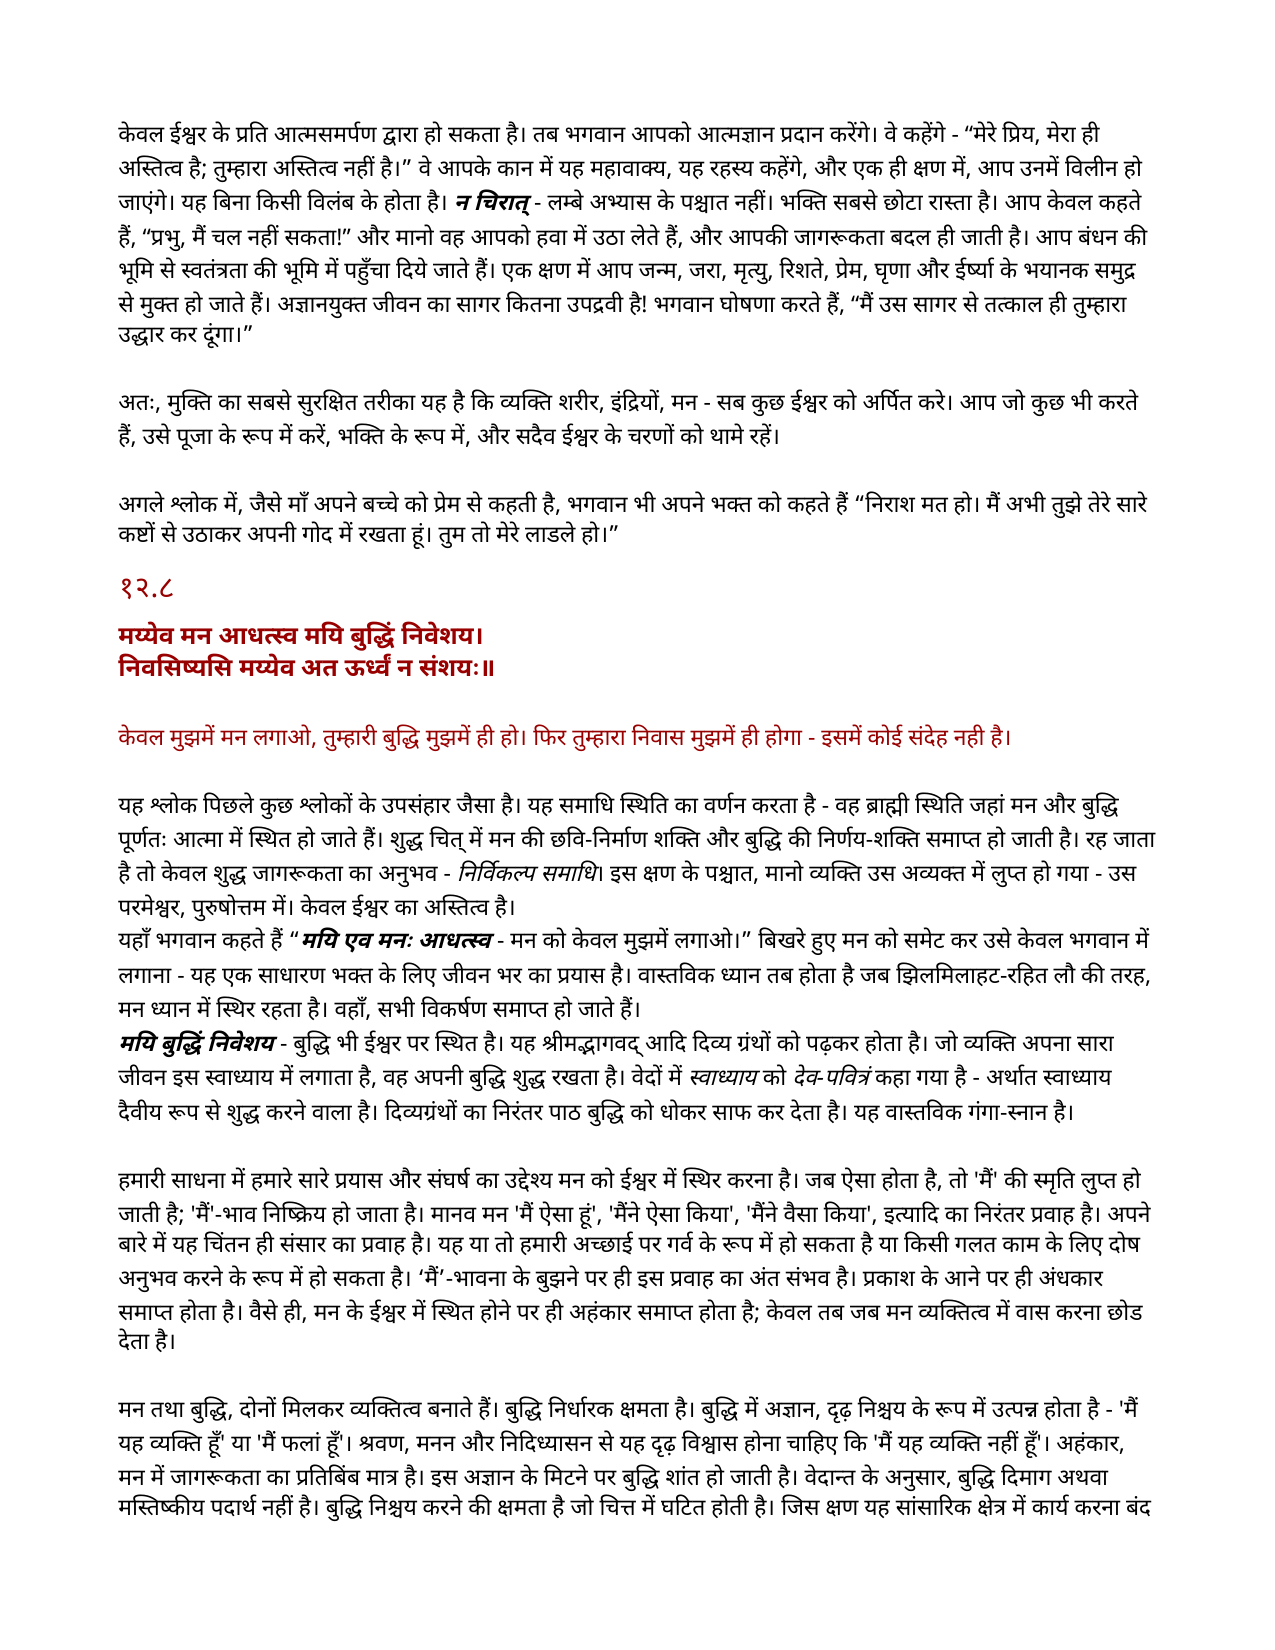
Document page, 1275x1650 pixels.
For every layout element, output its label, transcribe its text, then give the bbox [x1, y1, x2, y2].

text केवल ईश्वर के प्रति आत्मसमर्पण द्वारा हो सकता है। तब भगवान आपको आत्मज्ञान प्रदान करेंगे। वे कहेंगे - “मेरे प्रिय, मेरा ही अस्तित्व है; तुम्हारा अस्तित्व नहीं है।” वे आपके कान में यह महावाक्य, यह रहस्य कहेंगे, और एक ही क्षण में, आप उनमें विलीन हो जाएंगे। यह बिना किसी विलंब के होता है। न चिरात् - लम्बे अभ्यास के पश्चात नहीं। भक्ति सबसे छोटा रास्ता है। आप केवल कहते हैं, “प्रभु, मैं चल नहीं सकता!” और मानो वह आपको हवा में उठा लेते हैं, और आपकी जागरूकता बदल ही जाती है। आप बंधन की भूमि से स्वतंत्रता की भूमि में पहुँचा दिये जाते हैं। एक क्षण में आप जन्म, जरा, मृत्यु, रिशते, प्रेम, घृणा और ईर्ष्या के भयानक समुद्र से मुक्त हो जाते हैं। अज्ञानयुक्त जीवन का सागर कितना उपद्रवी है! भगवान घोषणा करते हैं, “मैं उस सागर से तत्काल ही तुम्हारा उद्धार कर दूंगा।” [118, 118, 1157, 352]
text यहाँ भगवान कहते हैं “मयि एव मनः आधत्स्व - मन को केवल मुझमें लगाओ।” बिखरे हुए मन को समेट कर उसे केवल भगवान में लगाना - यह एक साधारण भक्त के लिए जीवन भर का प्रयास है। वास्तविक ध्यान तब होता है जब झिलमिलाहट-रहित लौ की तरह, मन ध्यान में स्थिर रहता है। वहाँ, सभी विकर्षण समाप्त हो जाते हैं। [118, 924, 1157, 1027]
text हमारी साधना में हमारे सारे प्रयास और संघर्ष का उद्देश्य मन को ईश्वर में स्थिर करना है। जब ऐसा होता है, तो 'मैं' की स्मृति लुप्त हो जाती है; 'मैं'-भाव निष्क्रिय हो जाता है। मानव मन 'मैं ऐसा हूं', 'मैंने ऐसा किया', 'मैंने वैसा किया', इत्यादि का निरंतर प्रवाह है। अपने बारे में यह चिंतन ही संसार का प्रवाह है। यह या तो हमारी अच्छाई पर गर्व के रूप में हो सकता है या किसी गलत काम के लिए दोष अनुभव करने के रूप में हो सकता है। ‘मैं’-भावना के बुझने पर ही इस प्रवाह का अंत संभव है। प्रकाश के आने पर ही अंधकार समाप्त होता है। वैसे ही, मन के ईश्वर में स्थित होने पर ही अहंकार समाप्त होता है; केवल तब जब मन व्यक्तित्व में वास करना छोड देता है। [118, 1164, 1157, 1359]
text मय्येव मन आधत्स्व मयि बुद्धिं निवेशय। [118, 622, 1157, 654]
text केवल मुझमें मन लगाओ, तुम्हारी बुद्धि मुझमें ही हो। फिर तुम्हारा निवास मुझमें ही होगा - इसमें कोई संदेह नही है। [118, 721, 1157, 755]
text अगले श्लोक में, जैसे माँ अपने बच्चे को प्रेम से कहती है, भगवान भी अपने भक्त को कहते हैं “निराश मत हो। मैं अभी तुझे तेरे सारे कष्टों से उठाकर अपनी गोद में रखता हूं। तुम तो मेरे लाडले हो।” [118, 488, 1157, 552]
text अतः, मुक्ति का सबसे सुरक्षित तरीका यह है कि व्यक्ति शरीर, इंद्रियों, मन - सब कुछ ईश्वर को अर्पित करे। आप जो कुछ भी करते हैं, उसे पूजा के रूप में करें, भक्ति के रूप में, और सदैव ईश्वर के चरणों को थामे रहें। [118, 386, 1157, 454]
text मयि बुद्धिं निवेशय - बुद्धि भी ईश्वर पर स्थित है। यह श्रीमद्भागवद् आदि दिव्य ग्रंथों को पढ़कर होता है। जो व्यक्ति अपना सारा जीवन इस स्वाध्याय में लगाता है, वह अपनी बुद्धि शुद्ध रखता है। वेदों में स्वाध्याय को देव-पवित्रं कहा गया है - अर्थात स्वाध्याय दैवीय रूप से शुद्ध करने वाला है। दिव्यग्रंथों का निरंतर पाठ बुद्धि को धोकर साफ कर देता है। यह वास्तविक गंगा-स्नान है। [118, 1027, 1157, 1130]
text निवसिष्यसि मय्येव अत ऊर्ध्वं न संशयः॥ [118, 654, 1157, 687]
text मन तथा बुद्धि, दोनों मिलकर व्यक्तित्व बनाते हैं। बुद्धि निर्धारक क्षमता है। बुद्धि में अज्ञान, दृढ़ निश्चय के रूप में उत्पन्न होता है - 'मैं यह व्यक्ति हूँ' या 'मैं फलां हूँ'। श्रवण, मनन और निदिध्यासन से यह दृढ़ विश्वास होना चाहिए कि 'मैं यह व्यक्ति नहीं हूँ'। अहंकार, मन में जागरूकता का प्रतिबिंब मात्र है। इस अज्ञान के मिटने पर बुद्धि शांत हो जाती है। वेदान्त के अनुसार, बुद्धि दिमाग अथवा मस्तिष्कीय पदार्थ नहीं है। बुद्धि निश्चय करने की क्षमता है जो चित्त में घटित होती है। जिस क्षण यह सांसारिक क्षेत्र में कार्य करना बंद [118, 1393, 1157, 1525]
subtitle १२.८ [118, 566, 1157, 609]
text यह श्लोक पिछले कुछ श्लोकों के उपसंहार जैसा है। यह समाधि स्थिति का वर्णन करता है - वह ब्राह्मी स्थिति जहां मन और बुद्धि पूर्णतः आत्मा में स्थित हो जाते हैं। शुद्ध चित् में मन की छवि-निर्माण शक्ति और बुद्धि की निर्णय-शक्ति समाप्त हो जाती है। रह जाता है तो केवल शुद्ध जागरूकता का अनुभव - निर्विकल्प समाधि। इस क्षण के पश्चात, मानो व्यक्ति उस अव्यक्त में लुप्त हो गया - उस परमेश्वर, पुरुषोत्तम में। केवल ईश्वर का अस्तित्व है। [118, 789, 1157, 924]
